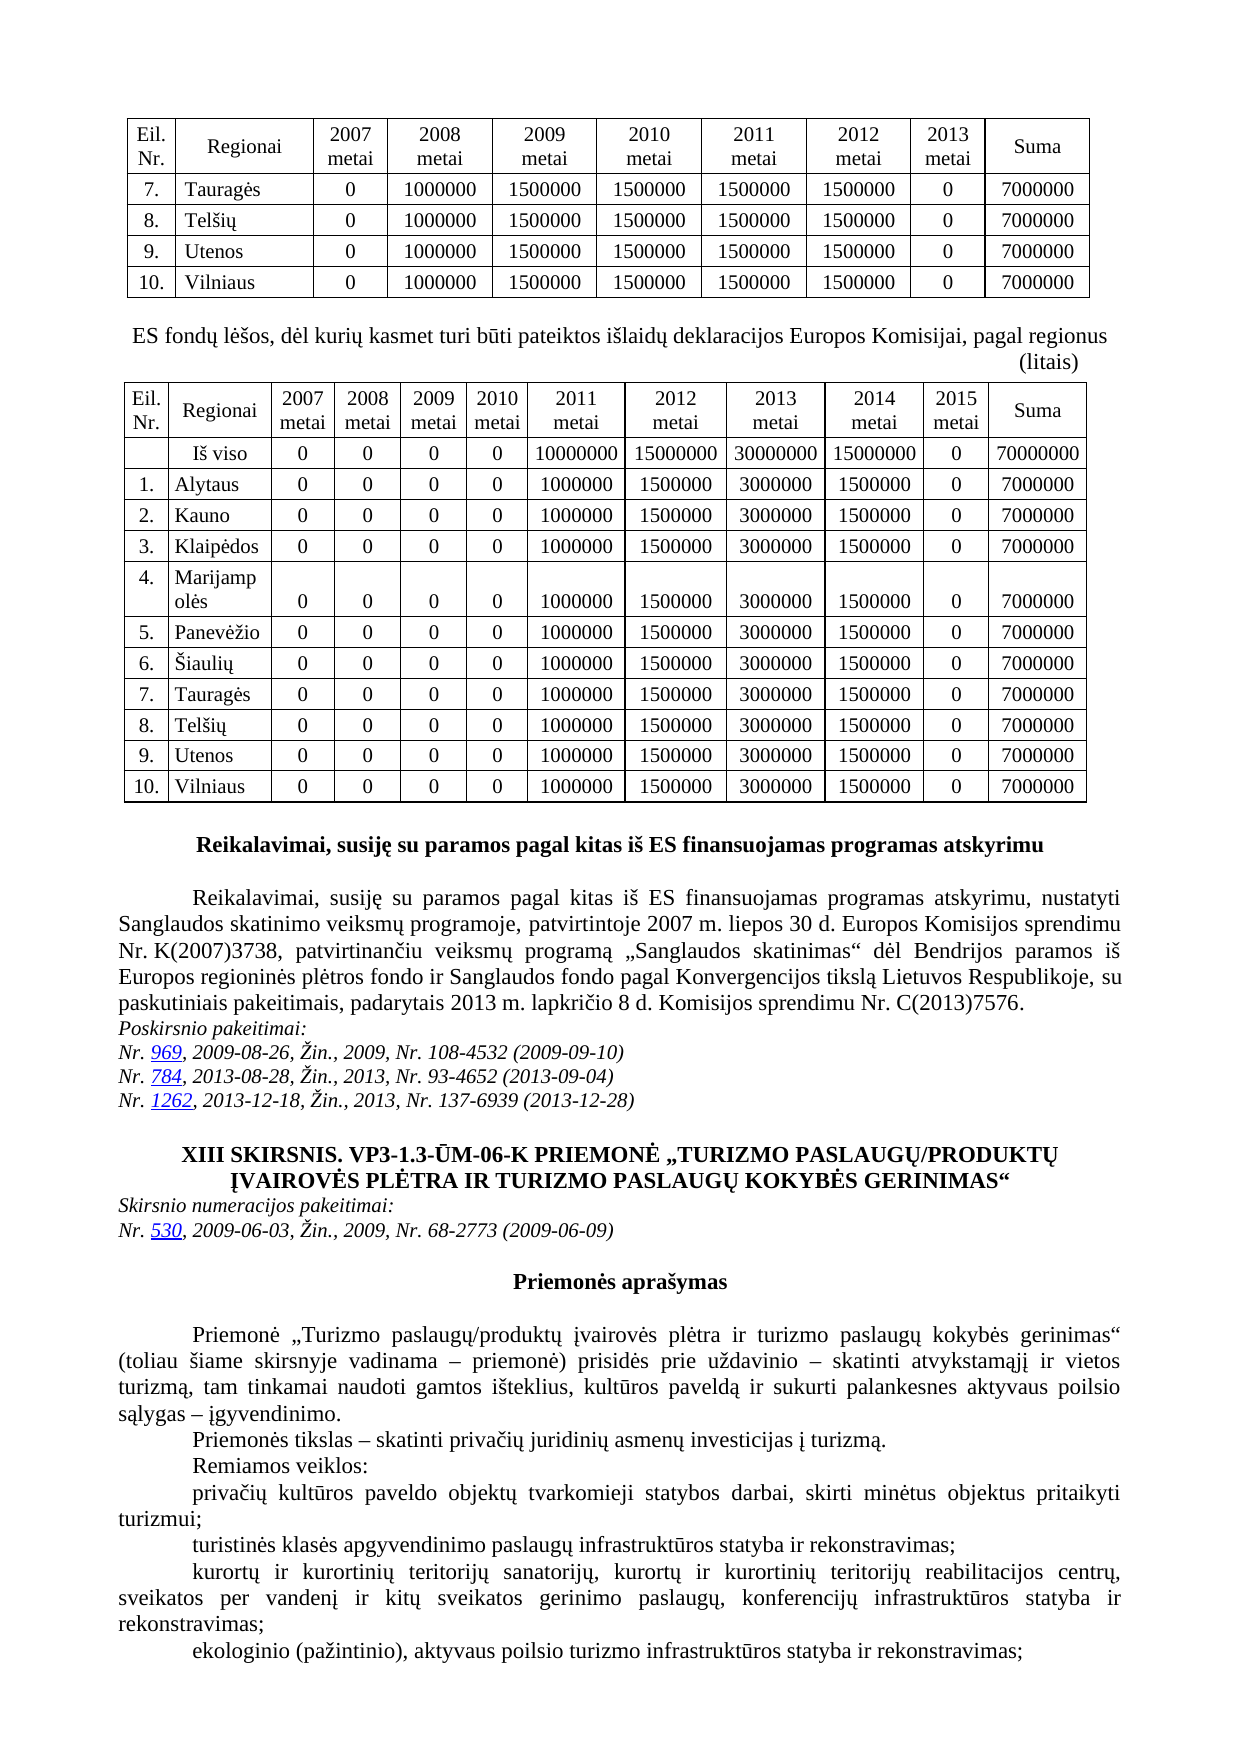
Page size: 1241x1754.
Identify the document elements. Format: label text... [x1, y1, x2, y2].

table_cell Telšių [169, 710, 271, 739]
table_cell 1000000 [528, 617, 624, 647]
table_cell 3000000 [727, 562, 824, 616]
table_cell 1500000 [626, 500, 726, 530]
table_cell 0 [335, 531, 400, 561]
table_header Suma [986, 119, 1089, 173]
table_header 2007 metai [314, 119, 387, 173]
table_cell 0 [911, 236, 984, 266]
table_cell 0 [335, 469, 400, 499]
table_cell Utenos [176, 236, 313, 266]
table_cell 7000000 [989, 617, 1086, 647]
table_cell 0 [924, 438, 988, 468]
table_cell 0 [924, 617, 988, 647]
table_cell 3000000 [727, 679, 824, 708]
table_cell 3. [125, 531, 168, 561]
table_cell 5. [125, 617, 168, 647]
text Nr. 530, 2009-06-03, Žin., 2009, Nr. 68-2773 (2009-06-09) [118, 1217, 1122, 1242]
table_cell 10000000 [528, 438, 624, 468]
table_cell 0 [401, 771, 466, 801]
table_header 2015 metai [924, 383, 988, 437]
table_header 2012 metai [626, 383, 726, 437]
table_cell 1500000 [597, 236, 701, 266]
table_cell 4. [125, 562, 168, 616]
text Poskirsnio pakeitimai: [118, 1016, 1122, 1040]
table_cell 1000000 [388, 236, 492, 266]
table_cell 7000000 [989, 562, 1086, 616]
table_cell 0 [924, 771, 988, 801]
table_cell 7. [125, 679, 168, 708]
table_cell 0 [335, 679, 400, 708]
table_cell 1500000 [493, 267, 596, 297]
table_cell 1000000 [528, 562, 624, 616]
table_cell 0 [272, 679, 334, 708]
table_cell Marijampolės [169, 562, 271, 616]
table_cell 7000000 [986, 236, 1089, 266]
text turistinės klasės apgyvendinimo paslaugų infrastruktūros statyba ir rekonstravimas; [118, 1531, 1122, 1558]
table_cell 1500000 [826, 531, 923, 561]
text (litais) [118, 348, 1122, 375]
table_cell Kauno [169, 500, 271, 530]
table_cell Alytaus [169, 469, 271, 499]
table_cell 0 [272, 469, 334, 499]
table_cell 1500000 [702, 236, 806, 266]
table_cell 0 [924, 531, 988, 561]
table_cell 0 [924, 562, 988, 616]
table_cell 0 [314, 174, 387, 204]
table_cell 2. [125, 500, 168, 530]
table_cell 1500000 [626, 617, 726, 647]
table_cell 1. [125, 469, 168, 499]
table_cell Telšių [176, 205, 313, 235]
table_cell 0 [467, 617, 527, 647]
table_cell 7000000 [989, 710, 1086, 739]
table_cell 1000000 [528, 531, 624, 561]
table_cell 0 [335, 500, 400, 530]
table_cell 7000000 [989, 679, 1086, 708]
text Nr. 969, 2009-08-26, Žin., 2009, Nr. 108-4532 (2009-09-10) [118, 1040, 1122, 1064]
table_cell 1500000 [702, 174, 806, 204]
table_cell 7000000 [989, 500, 1086, 530]
table_cell 0 [467, 710, 527, 739]
table_cell 0 [272, 771, 334, 801]
table_cell 0 [335, 562, 400, 616]
table_cell Panevėžio [169, 617, 271, 647]
table_header 2007 metai [272, 383, 334, 437]
table_cell 0 [272, 531, 334, 561]
table_cell 0 [335, 771, 400, 801]
table_cell 7000000 [986, 205, 1089, 235]
table_cell 1500000 [597, 205, 701, 235]
table_cell 1000000 [528, 648, 624, 678]
table_cell 1500000 [626, 531, 726, 561]
table_cell Klaipėdos [169, 531, 271, 561]
text Reikalavimai, susiję su paramos pagal kitas iš ES finansuojamas programas atskyrimu, nustatyti Sanglaudos skatinimo veiksmų programoje, patvirtintoje 2007 m. liepos 30 d. Europos Komisijos sprendimu Nr. K(2007)3738, patvirtinančiu veiksmų programą „Sanglaudos skatinimas“ dėl Bendrijos paramos iš Europos regioninės plėtros fondo ir Sanglaudos fondo pagal Konvergencijos tikslą Lietuvos Respublikoje, su paskutiniais pakeitimais, padarytais 2013 m. lapkričio 8 d. Komisijos sprendimu Nr. C(2013)7576. [118, 884, 1122, 1016]
table_cell 1500000 [626, 771, 726, 801]
table_cell 0 [335, 648, 400, 678]
table_cell 1500000 [826, 469, 923, 499]
table_header 2011 metai [528, 383, 624, 437]
table_cell 0 [314, 205, 387, 235]
table_cell 1500000 [826, 679, 923, 708]
table_cell 1500000 [807, 267, 910, 297]
table_cell 1000000 [528, 469, 624, 499]
table_cell 0 [401, 710, 466, 739]
table_cell 7000000 [989, 531, 1086, 561]
table_cell 9. [125, 741, 168, 770]
text ekologinio (pažintinio), aktyvaus poilsio turizmo infrastruktūros statyba ir rekonstravimas; [118, 1637, 1122, 1663]
table_cell 1500000 [626, 741, 726, 770]
table_header 2009 metai [493, 119, 596, 173]
table_cell 0 [401, 741, 466, 770]
text Priemonė „Turizmo paslaugų/produktų įvairovės plėtra ir turizmo paslaugų kokybės gerinimas“ (toliau šiame skirsnyje vadinama – priemonė) prisidės prie uždavinio – skatinti atvykstamąjį ir vietos turizmą, tam tinkamai naudoti gamtos išteklius, kultūros paveldą ir sukurti palankesnes aktyvaus poilsio sąlygas – įgyvendinimo. [118, 1321, 1122, 1426]
table_cell 3000000 [727, 771, 824, 801]
table_cell 0 [401, 617, 466, 647]
table_cell 1500000 [826, 617, 923, 647]
table_cell 1500000 [626, 710, 726, 739]
table_cell 0 [272, 741, 334, 770]
table_cell 0 [924, 710, 988, 739]
table_cell 3000000 [727, 531, 824, 561]
table_cell 0 [401, 500, 466, 530]
table_cell 1000000 [528, 500, 624, 530]
table_cell Šiaulių [169, 648, 271, 678]
table_cell 3000000 [727, 500, 824, 530]
table_cell 0 [924, 679, 988, 708]
table_cell 7000000 [989, 771, 1086, 801]
table_cell 0 [911, 267, 984, 297]
table_cell Utenos [169, 741, 271, 770]
table_header Regionai [169, 383, 271, 437]
table_cell 1500000 [826, 771, 923, 801]
table_cell 7000000 [989, 648, 1086, 678]
table_cell 0 [335, 617, 400, 647]
table_cell 1500000 [626, 469, 726, 499]
text ES fondų lėšos, dėl kurių kasmet turi būti pateiktos išlaidų deklaracijos Europos Komisijai, pagal regionus [118, 322, 1122, 348]
table_cell 0 [401, 531, 466, 561]
table_header Eil. Nr. [125, 383, 168, 437]
table_cell 0 [924, 469, 988, 499]
table_cell 0 [924, 741, 988, 770]
table_cell 1500000 [807, 174, 910, 204]
table_cell 0 [467, 741, 527, 770]
table_cell 0 [401, 469, 466, 499]
table_cell 0 [401, 679, 466, 708]
table_cell 1500000 [493, 174, 596, 204]
table_cell 1500000 [597, 174, 701, 204]
table_header 2008 metai [335, 383, 400, 437]
table_header 2014 metai [826, 383, 923, 437]
table_header 2013 metai [727, 383, 824, 437]
table_cell 0 [335, 710, 400, 739]
table_cell 1500000 [826, 741, 923, 770]
table_cell 10. [128, 267, 175, 297]
table_cell 1500000 [702, 267, 806, 297]
table_cell 1000000 [388, 267, 492, 297]
table_cell 3000000 [727, 617, 824, 647]
table_cell 3000000 [727, 469, 824, 499]
table_cell 1500000 [807, 205, 910, 235]
table_cell 0 [314, 267, 387, 297]
table_cell 1500000 [807, 236, 910, 266]
table_cell 8. [128, 205, 175, 235]
table_header Regionai [176, 119, 313, 173]
table_header 2010 metai [467, 383, 527, 437]
table_cell 7000000 [989, 469, 1086, 499]
table_cell 1000000 [528, 741, 624, 770]
table_cell 1500000 [826, 710, 923, 739]
table_cell Iš viso [169, 438, 271, 468]
table_cell 7. [128, 174, 175, 204]
table_cell 1500000 [702, 205, 806, 235]
table_cell 0 [401, 562, 466, 616]
table_cell 0 [272, 710, 334, 739]
table_header 2010 metai [597, 119, 701, 173]
table_cell 15000000 [826, 438, 923, 468]
table_cell 1500000 [597, 267, 701, 297]
table_cell 1000000 [388, 174, 492, 204]
table_header 2009 metai [401, 383, 466, 437]
table_cell 10. [125, 771, 168, 801]
table_cell 1000000 [528, 771, 624, 801]
text XIII SKIRSNIS. VP3-1.3-ŪM-06-K PRIEMONĖ „TURIZMO PASLAUGŲ/PRODUKTŲ ĮVAIROVĖS PLĖTRA IR TURIZMO PASLAUGŲ KOKYBĖS GERINIMAS“ [118, 1141, 1122, 1193]
table_cell 0 [467, 500, 527, 530]
table_cell 15000000 [626, 438, 726, 468]
text Remiamos veiklos: [118, 1452, 1122, 1479]
table_cell 1500000 [626, 648, 726, 678]
table_cell 0 [272, 562, 334, 616]
table_cell 1500000 [826, 562, 923, 616]
table_cell 1500000 [826, 648, 923, 678]
table_cell 3000000 [727, 710, 824, 739]
table_cell 1000000 [528, 710, 624, 739]
text Skirsnio numeracijos pakeitimai: [118, 1193, 1122, 1217]
table_cell 0 [335, 438, 400, 468]
text Nr. 1262, 2013-12-18, Žin., 2013, Nr. 137-6939 (2013-12-28) [118, 1088, 1122, 1112]
table_cell 3000000 [727, 648, 824, 678]
table_cell 1000000 [388, 205, 492, 235]
table_cell 0 [911, 174, 984, 204]
table_cell Vilniaus [176, 267, 313, 297]
table_cell 7000000 [989, 741, 1086, 770]
table_cell 0 [314, 236, 387, 266]
table_cell 0 [272, 438, 334, 468]
table_cell 1500000 [826, 500, 923, 530]
table_cell [125, 438, 168, 468]
table_cell Tauragės [169, 679, 271, 708]
text Reikalavimai, susiję su paramos pagal kitas iš ES finansuojamas programas atskyrimu [118, 831, 1122, 857]
table_cell 7000000 [986, 174, 1089, 204]
table_header Suma [989, 383, 1086, 437]
table_cell Tauragės [176, 174, 313, 204]
table_cell 0 [272, 648, 334, 678]
table_cell 0 [401, 438, 466, 468]
table_cell 1500000 [493, 236, 596, 266]
text Nr. 784, 2013-08-28, Žin., 2013, Nr. 93-4652 (2013-09-04) [118, 1064, 1122, 1088]
table_cell 0 [467, 438, 527, 468]
table_header 2012 metai [807, 119, 910, 173]
table_cell 0 [911, 205, 984, 235]
table_header 2008 metai [388, 119, 492, 173]
table_cell 70000000 [989, 438, 1086, 468]
table_cell 0 [467, 469, 527, 499]
table_cell 0 [467, 771, 527, 801]
table_cell 0 [467, 648, 527, 678]
table_cell 0 [924, 500, 988, 530]
text kurortų ir kurortinių teritorijų sanatorijų, kurortų ir kurortinių teritorijų reabilitacijos centrų, sveikatos per vandenį ir kitų sveikatos gerinimo paslaugų, konferencijų infrastruktūros statyba ir rekonstravimas; [118, 1558, 1122, 1637]
table_header 2011 metai [702, 119, 806, 173]
table_cell 0 [467, 562, 527, 616]
table_cell 1500000 [626, 679, 726, 708]
text privačių kultūros paveldo objektų tvarkomieji statybos darbai, skirti minėtus objektus pritaikyti turizmui; [118, 1479, 1122, 1531]
table_cell 0 [467, 679, 527, 708]
table_cell 6. [125, 648, 168, 678]
table_cell 1000000 [528, 679, 624, 708]
table_header 2013 metai [911, 119, 984, 173]
table_cell 3000000 [727, 741, 824, 770]
table_cell 1500000 [493, 205, 596, 235]
table_cell 0 [401, 648, 466, 678]
table_cell 0 [272, 617, 334, 647]
table_cell 8. [125, 710, 168, 739]
table_cell 0 [335, 741, 400, 770]
table_cell Vilniaus [169, 771, 271, 801]
table_cell 7000000 [986, 267, 1089, 297]
text Priemonės aprašymas [118, 1268, 1122, 1294]
table_cell 0 [272, 500, 334, 530]
table_cell 1500000 [626, 562, 726, 616]
table_cell 30000000 [727, 438, 824, 468]
table_cell 0 [924, 648, 988, 678]
text Priemonės tikslas – skatinti privačių juridinių asmenų investicijas į turizmą. [118, 1426, 1122, 1452]
table_header Eil. Nr. [128, 119, 175, 173]
table_cell 9. [128, 236, 175, 266]
table_cell 0 [467, 531, 527, 561]
